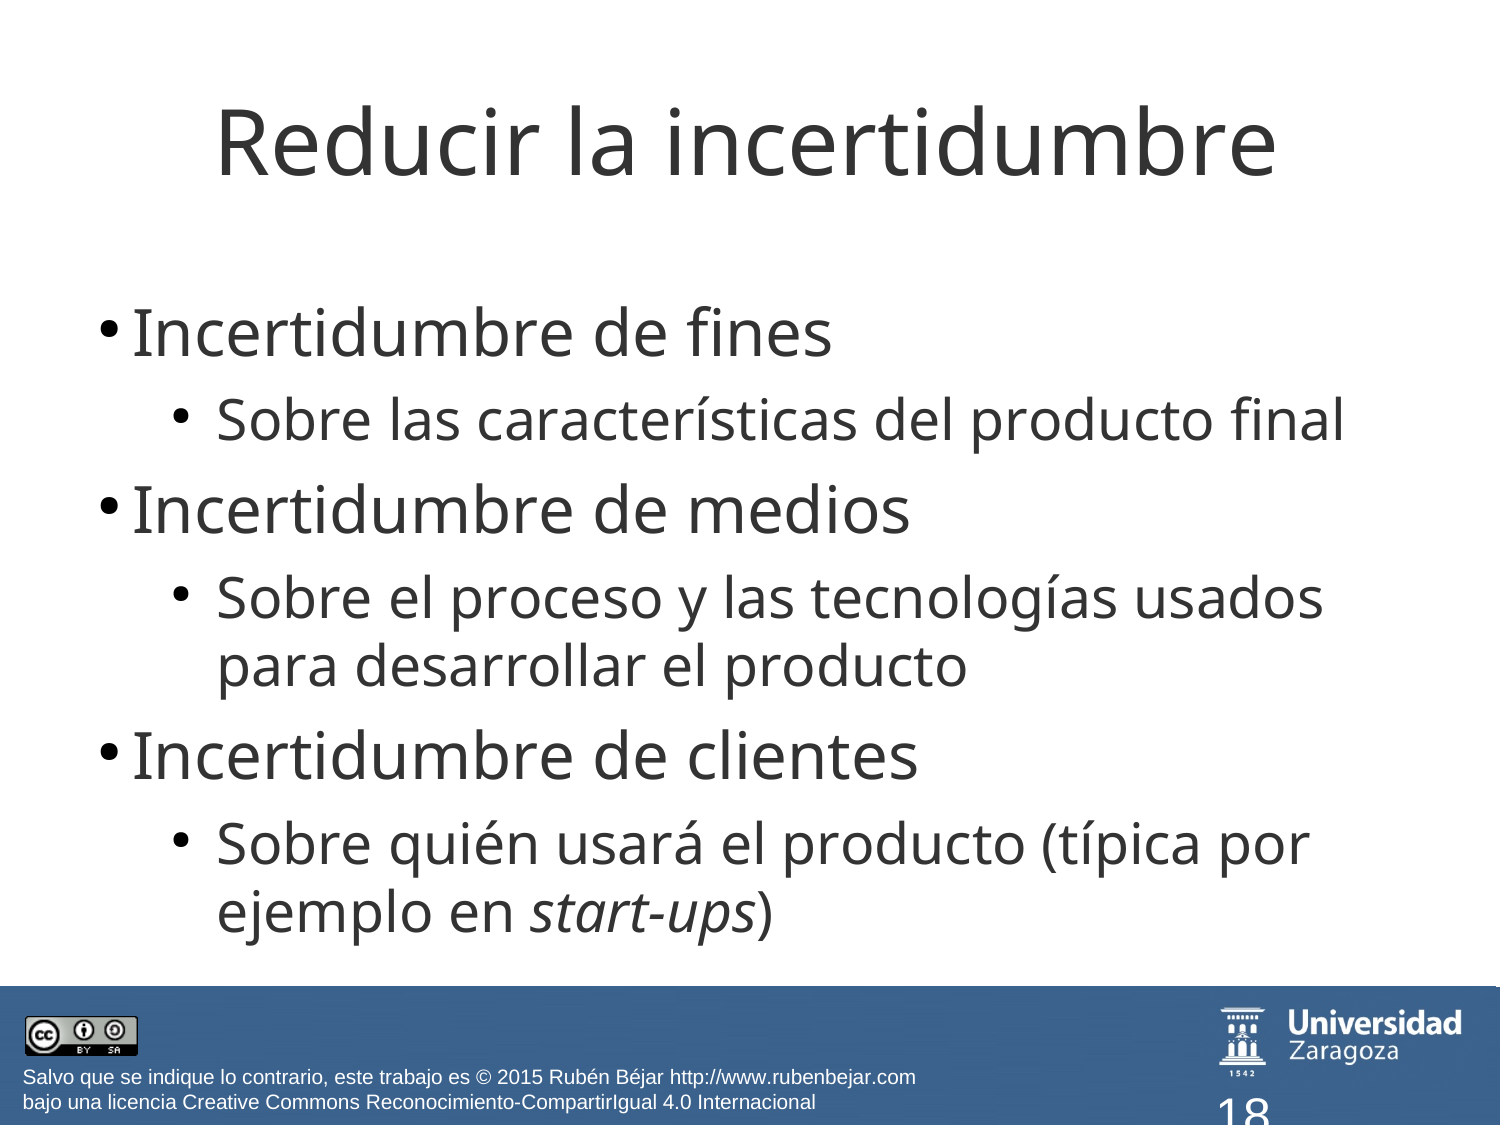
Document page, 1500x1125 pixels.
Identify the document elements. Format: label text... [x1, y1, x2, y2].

picture [1250, 1101, 1263, 1113]
title Reducir la incertidumbre [74, 21, 1420, 257]
picture [0, 986, 1500, 1125]
picture [1250, 1117, 1264, 1125]
list Incertidumbre de fines Sobre las características del producto final Incertidumbre de medios Sobre el proceso y las tecnologías usados para desarrollar el producto Incertidumbre de clientes Sobre quién usará el producto (típica por ejemplo en start-ups) [82, 283, 1418, 957]
